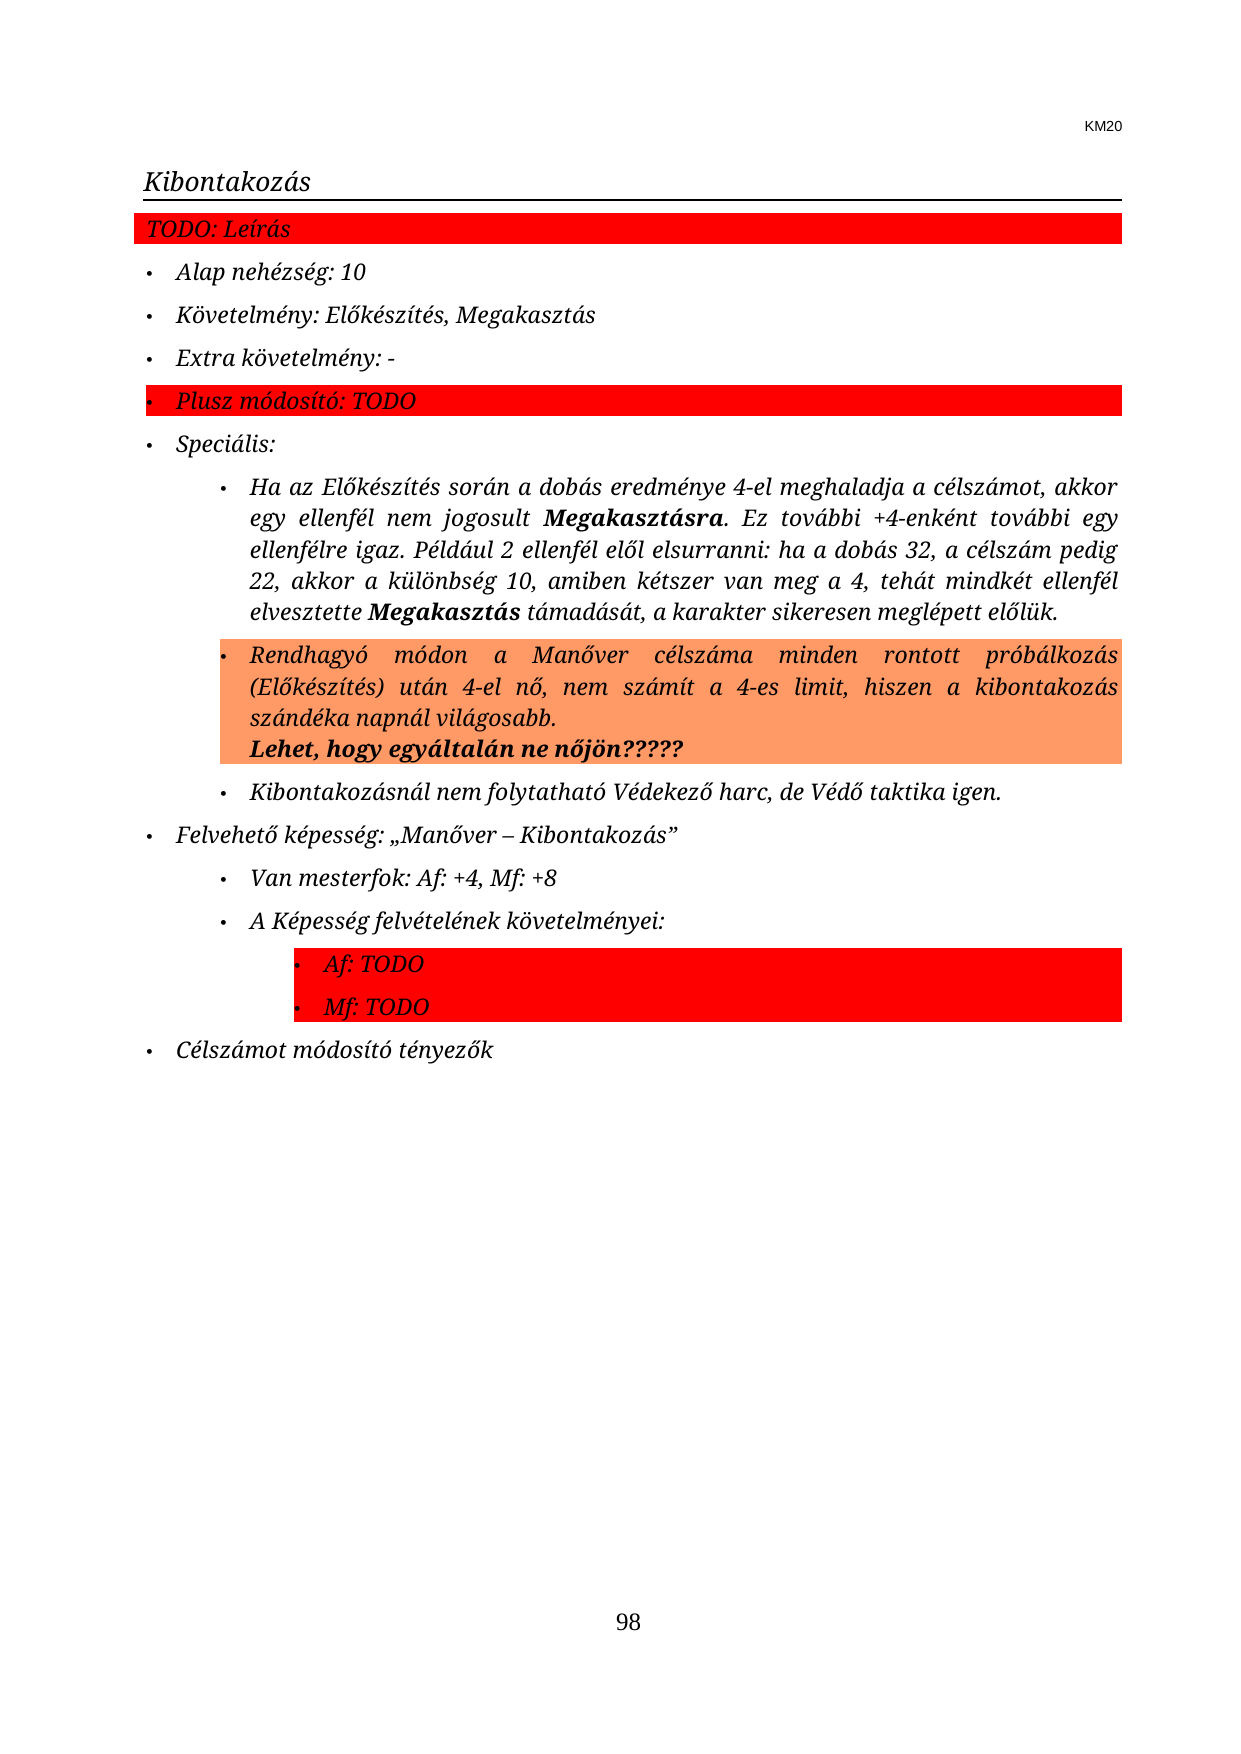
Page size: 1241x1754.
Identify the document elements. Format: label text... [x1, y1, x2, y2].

list Ha az Előkészítés során a dobás eredménye 4-el meghaladja a célszámot, akkor egy ellenfél nem jogosult Megakasztásra. Ez további +4-enként további egy ellenfélre igaz. Például 2 ellenfél elől elsurranni: ha a dobás 32, a célszám pedig 22, akkor a különbség 10, amiben kétszer van meg a 4, tehát mindkét ellenfél elvesztette Megakasztás támadását, a karakter sikeresen meglépett előlük. [220, 471, 1122, 627]
list Speciális: [146, 428, 1122, 459]
list Af: TODO [294, 948, 1122, 979]
list Követelmény: Előkészítés, Megakasztás [146, 299, 1122, 330]
list Alap nehézség: 10 [146, 256, 1122, 287]
list Van mesterfok: Af: +4, Mf: +8 [220, 862, 1122, 893]
list Célszámot módosító tényezők [146, 1034, 1122, 1065]
list A Képesség felvételének követelményei: [220, 905, 1122, 936]
text TODO: Leírás [134, 213, 1122, 244]
list Felvehető képesség: „Manőver – Kibontakozás” [146, 819, 1122, 850]
list Mf: TODO [294, 991, 1122, 1022]
list Kibontakozásnál nem folytatható Védekező harc, de Védő taktika igen. [220, 776, 1122, 807]
list Extra követelmény: - [146, 342, 1122, 373]
list Plusz módosító: TODO [146, 385, 1122, 416]
subtitle Kibontakozás [143, 164, 1122, 199]
list Rendhagyó módon a Manőver célszáma minden rontott próbálkozás (Előkészítés) után 4-el nő, nem számít a 4-es limit, hiszen a kibontakozás szándéka napnál világosabb. Lehet, hogy egyáltalán ne nőjön????? [220, 639, 1122, 764]
